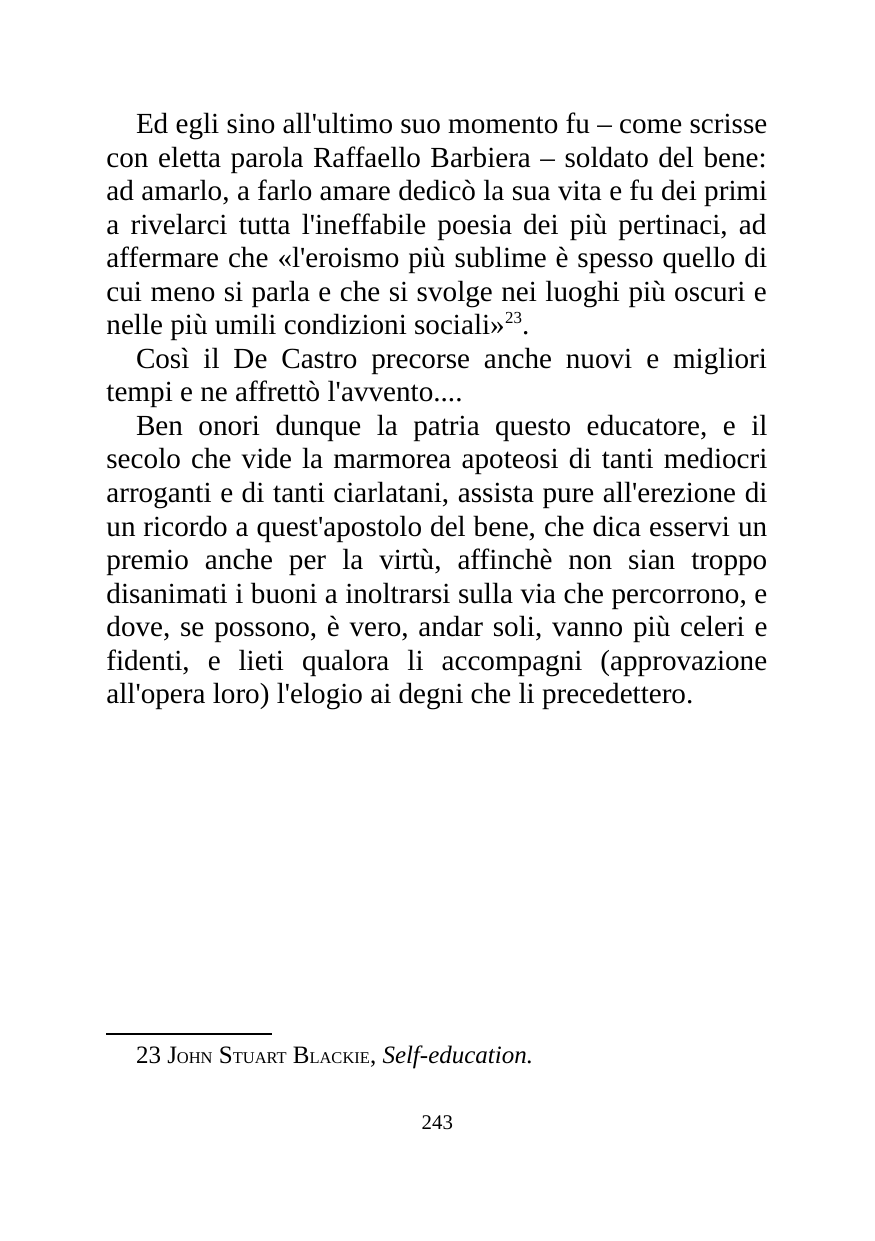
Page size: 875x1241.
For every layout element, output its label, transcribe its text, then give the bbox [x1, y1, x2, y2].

text Ed egli sino all'ultimo suo momento fu – come scrisse con eletta parola Raffaello Barbiera – soldato del bene: ad amarlo, a farlo amare dedicò la sua vita e fu dei primi a rivelarci tutta l'ineffabile poesia dei più pertinaci, ad affermare che «l'eroismo più sublime è spesso quello di cui meno si parla e che si svolge nei luoghi più oscuri e nelle più umili condizioni sociali». [106, 106, 768, 341]
text Ben onori dunque la patria questo educatore, e il secolo che vide la marmorea apoteosi di tanti mediocri arroganti e di tanti ciarlatani, assista pure all'erezione di un ricordo a quest'apostolo del bene, che dica esservi un premio anche per la virtù, affinchè non sian troppo disanimati i buoni a inoltrarsi sulla via che percorrono, e dove, se possono, è vero, andar soli, vanno più celeri e fidenti, e lieti qualora li accompagni (approvazione all'opera loro) l'elogio ai degni che li precedettero. [106, 408, 768, 710]
text Così il De Castro precorse anche nuovi e migliori tempi e ne affrettò l'avvento.... [106, 341, 768, 408]
text John Stuart Blackie, Self-education. [106, 1040, 768, 1069]
